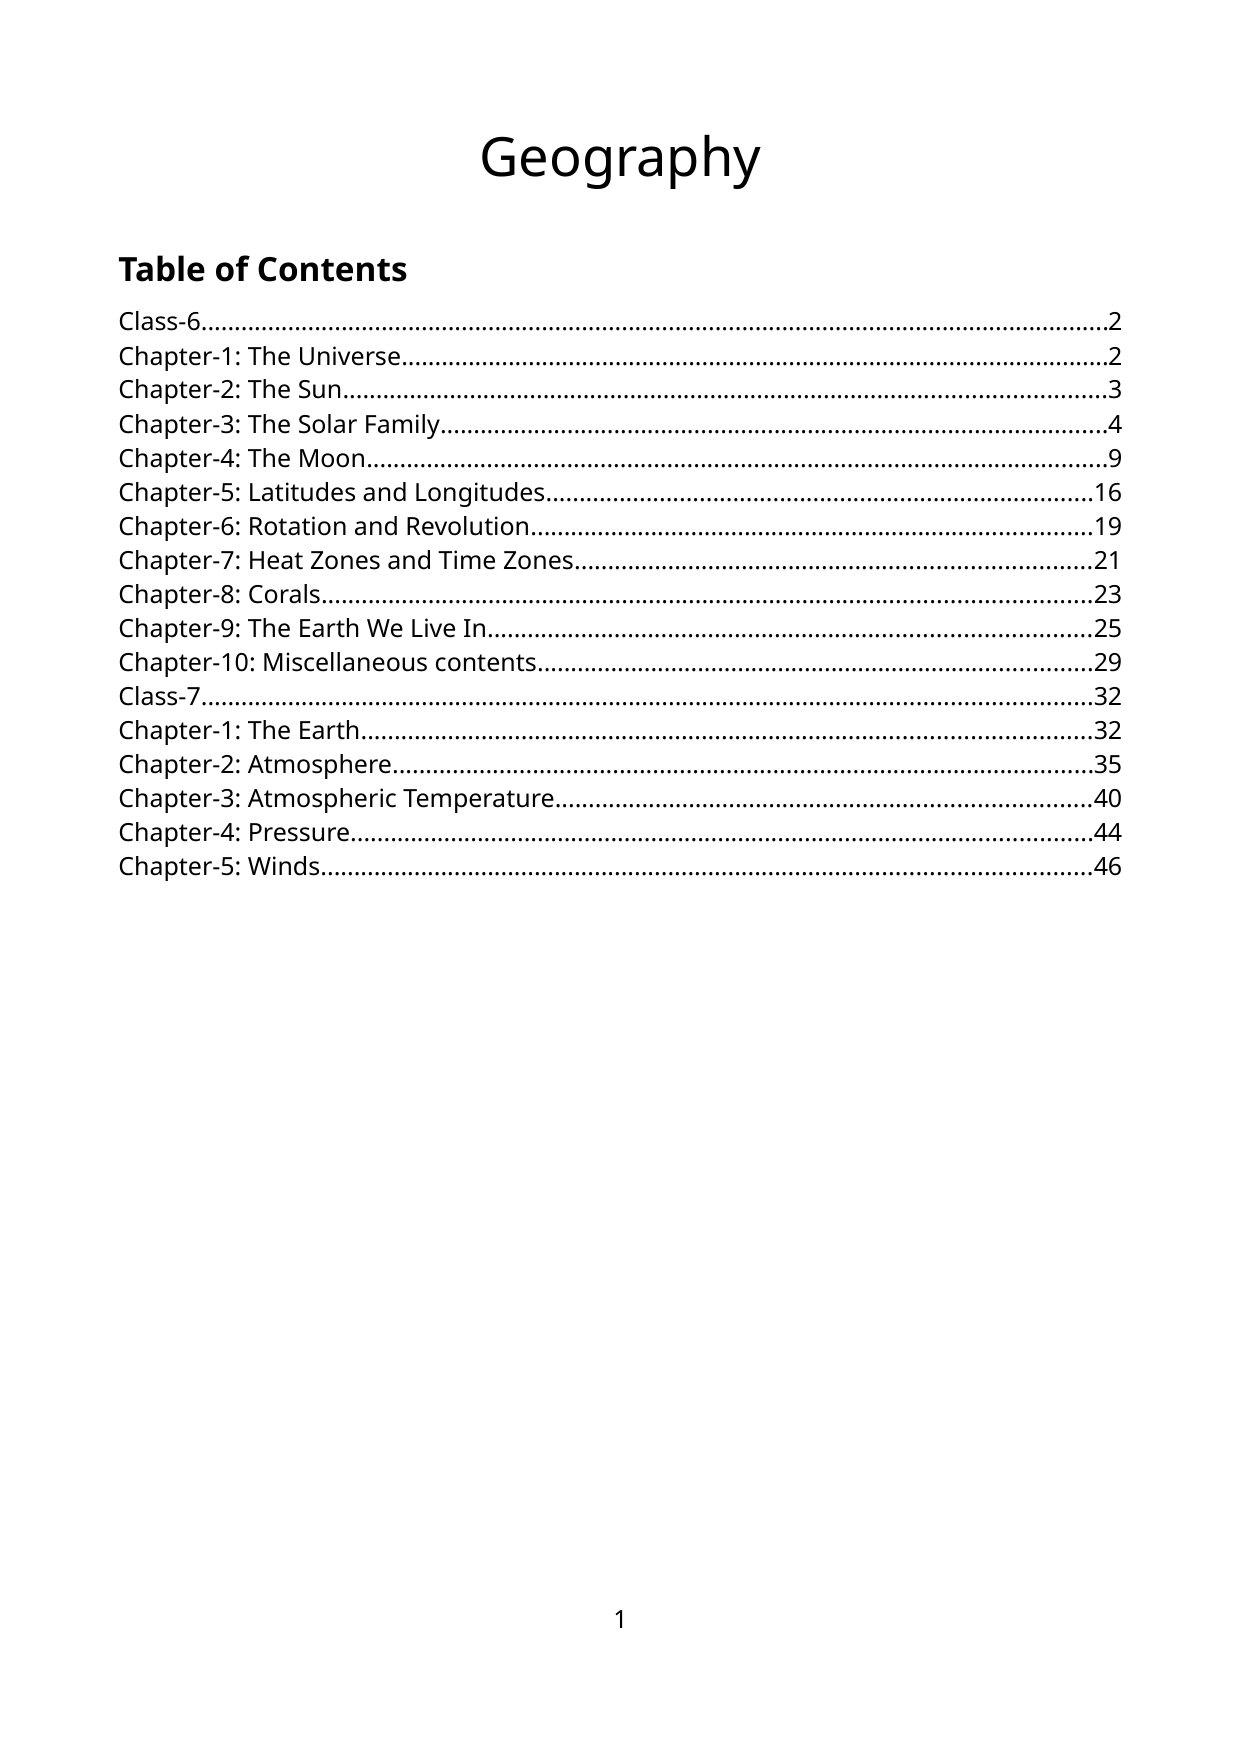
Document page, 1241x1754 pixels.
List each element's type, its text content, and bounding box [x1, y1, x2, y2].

text Geography [118, 118, 1122, 192]
text Chapter-10: Miscellaneous contents 29 [118, 645, 1122, 679]
text Chapter-1: The Earth 32 [118, 713, 1122, 747]
subtitle Table of Contents [118, 246, 1122, 292]
text Chapter-5: Winds 46 [118, 849, 1122, 883]
text Chapter-7: Heat Zones and Time Zones 21 [118, 542, 1122, 577]
text Chapter-4: The Moon 9 [118, 440, 1122, 474]
text Chapter-6: Rotation and Revolution 19 [118, 508, 1122, 542]
text Chapter-3: Atmospheric Temperature 40 [118, 781, 1122, 815]
text Class-6 2 [118, 304, 1122, 338]
text Chapter-9: The Earth We Live In 25 [118, 611, 1122, 645]
text Chapter-2: Atmosphere 35 [118, 747, 1122, 781]
text Chapter-8: Corals 23 [118, 577, 1122, 611]
text Chapter-2: The Sun 3 [118, 372, 1122, 406]
text Chapter-5: Latitudes and Longitudes 16 [118, 474, 1122, 508]
text Class-7 32 [118, 679, 1122, 713]
text Chapter-4: Pressure 44 [118, 815, 1122, 849]
text Chapter-1: The Universe 2 [118, 338, 1122, 372]
text Chapter-3: The Solar Family 4 [118, 406, 1122, 440]
